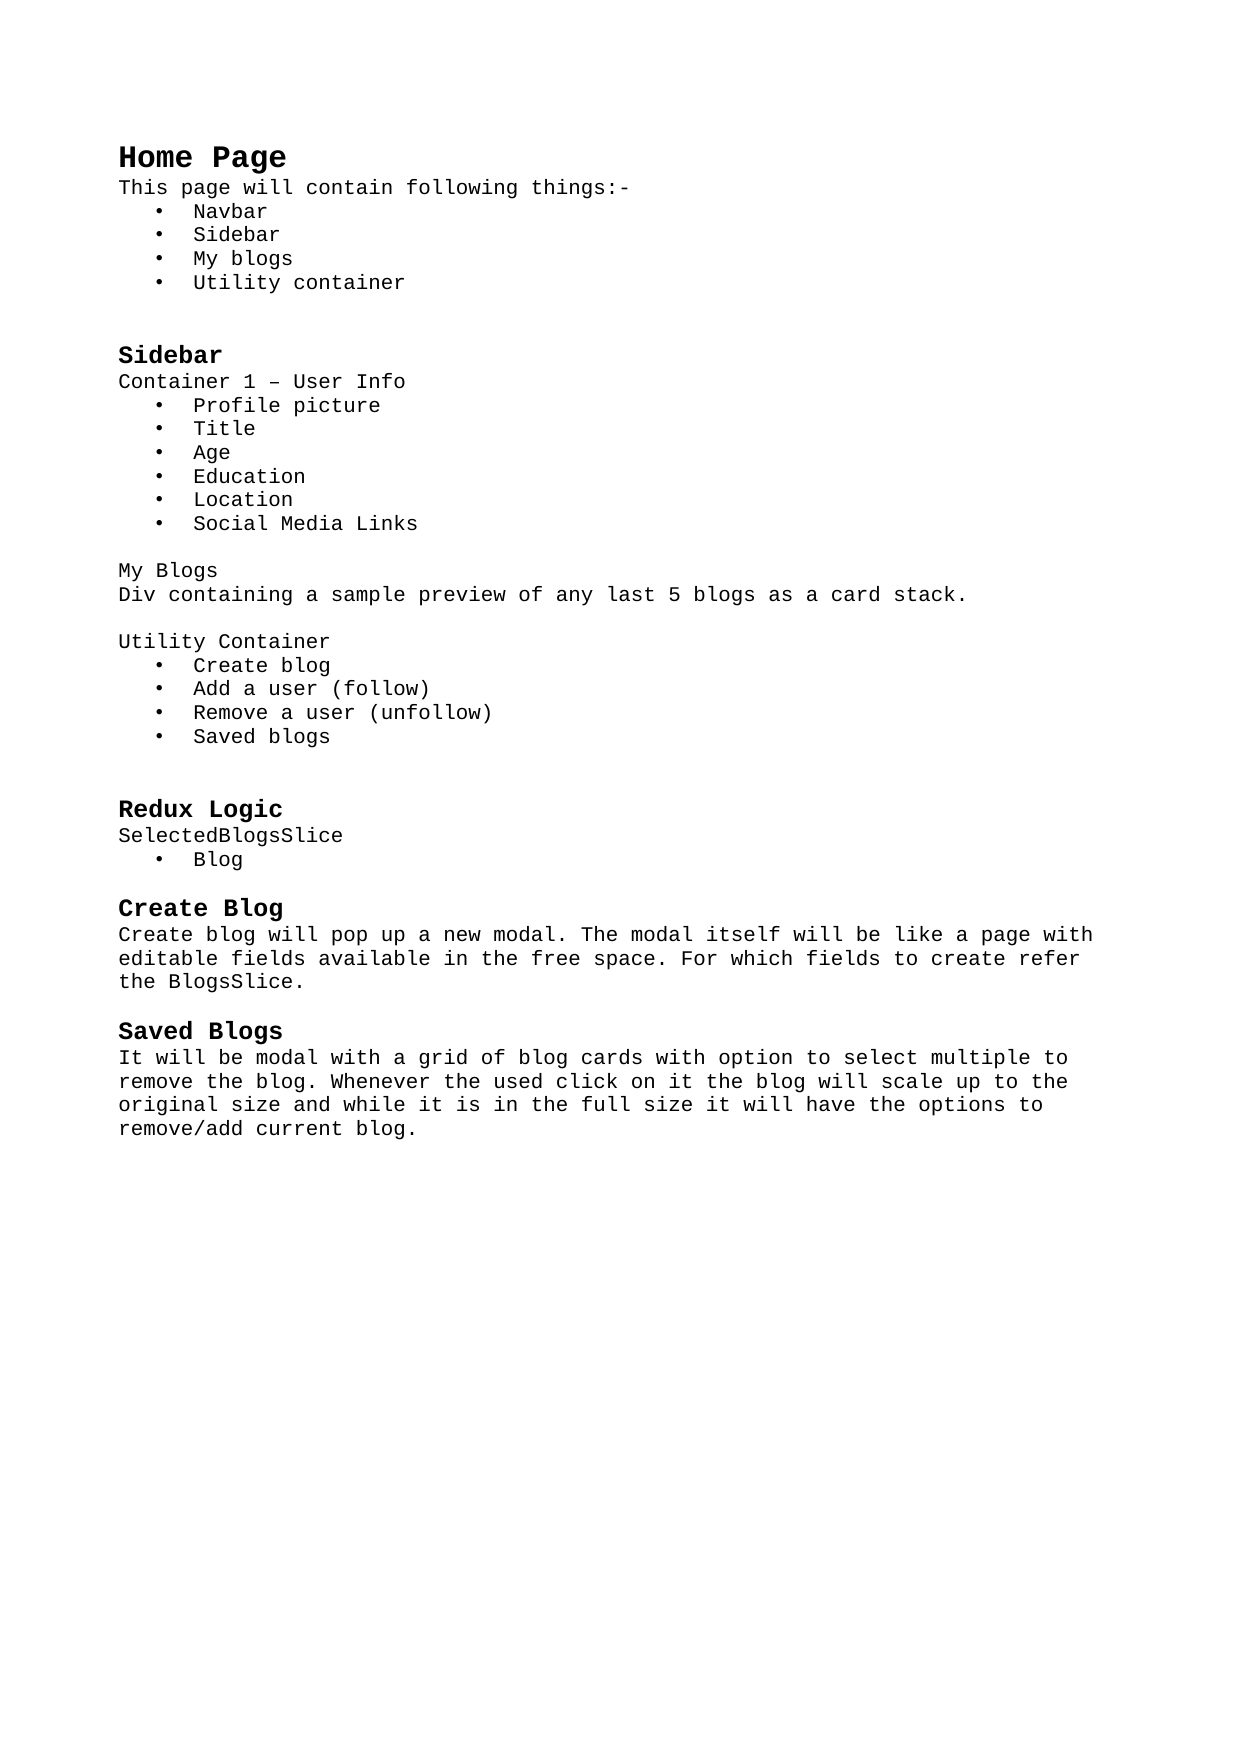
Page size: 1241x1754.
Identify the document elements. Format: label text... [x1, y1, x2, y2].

list Blog [156, 849, 1122, 872]
list Saved blogs [156, 726, 1122, 749]
text Create blog will pop up a new modal. The modal itself will be like a page with editable fields available in the free space. For which fields to create refer the BlogsSlice. [118, 924, 1122, 995]
list Remove a user (unfollow) [156, 702, 1122, 726]
list Age [156, 442, 1122, 466]
text Container 1 – User Info [118, 371, 1122, 395]
list Utility container [156, 272, 1122, 295]
list Add a user (follow) [156, 678, 1122, 702]
list Education [156, 466, 1122, 489]
text Utility Container [118, 631, 1122, 655]
list Location [156, 489, 1122, 513]
text Home Page [118, 142, 1122, 177]
text Sidebar [118, 343, 1122, 371]
text Create Blog [118, 896, 1122, 924]
text It will be modal with a grid of blog cards with option to select multiple to remove the blog. Whenever the used click on it the blog will scale up to the original size and while it is in the full size it will have the options to remove/add current blog. [118, 1047, 1122, 1142]
list Sidebar [156, 224, 1122, 248]
list Create blog [156, 655, 1122, 678]
list Social Media Links [156, 513, 1122, 537]
list Title [156, 418, 1122, 442]
text Div containing a sample preview of any last 5 blogs as a card stack. [118, 584, 1122, 607]
list My blogs [156, 248, 1122, 272]
text Redux Logic [118, 797, 1122, 825]
list Navbar [156, 201, 1122, 224]
text This page will contain following things:- [118, 177, 1122, 201]
text My Blogs [118, 560, 1122, 584]
text SelectedBlogsSlice [118, 825, 1122, 849]
list Profile picture [156, 395, 1122, 418]
text Saved Blogs [118, 1019, 1122, 1047]
